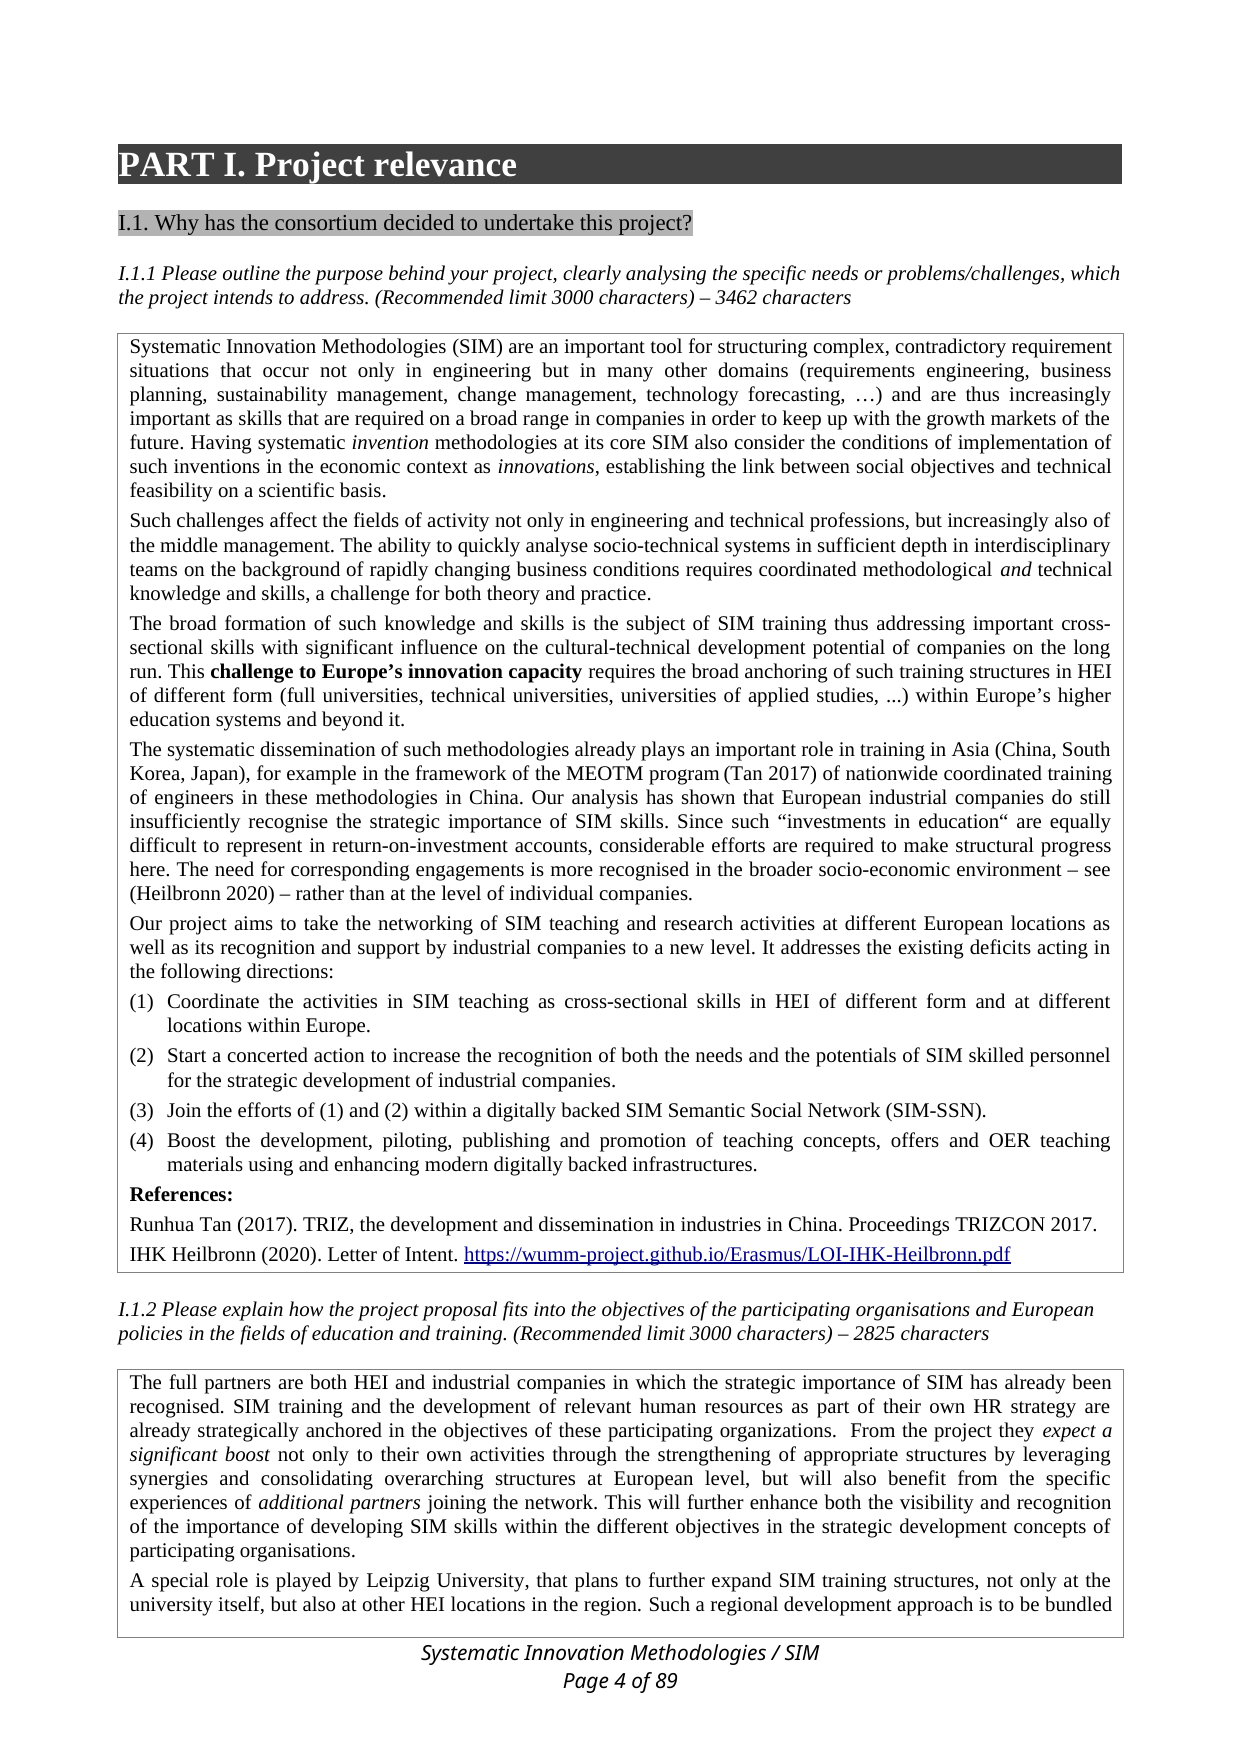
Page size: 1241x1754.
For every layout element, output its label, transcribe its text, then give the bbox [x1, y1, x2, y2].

text I.1. Why has the consortium decided to undertake this project? [118, 209, 1122, 236]
subtitle PART I. Project relevance [118, 144, 1122, 184]
table_header The full partners are both HEI and industrial companies in which the strategic importance of SIM has already been recognised. SIM training and the development of relevant human resources as part of their own HR strategy are already strategically anchored in the objectives of these participating organizations. From the project they expect a significant boost not only to their own activities through the strengthening of appropriate structures by leveraging synergies and consolidating overarching structures at European level, but will also benefit from the specific experiences of additional partners joining the network. This will further enhance both the visibility and recognition of the importance of developing SIM skills within the different objectives in the strategic development concepts of participating organisations. A special role is played by Leipzig University, that plans to further expand SIM training structures, not only at the university itself, but also at other HEI locations in the region. Such a regional development approach is to be bundled [118, 1370, 1123, 1637]
table_header Systematic Innovation Methodologies (SIM) are an important tool for structuring complex, contradictory requirement situations that occur not only in engineering but in many other domains (requirements engineering, business planning, sustainability management, change management, technology forecasting, …) and are thus increasingly important as skills that are required on a broad range in companies in order to keep up with the growth markets of the future. Having systematic invention methodologies at its core SIM also consider the conditions of implementation of such inventions in the economic context as innovations, establishing the link between social objectives and technical feasibility on a scientific basis. Such challenges affect the fields of activity not only in engineering and technical professions, but increasingly also of the middle management. The ability to quickly analyse socio-technical systems in sufficient depth in interdisciplinary teams on the background of rapidly changing business conditions requires coordinated methodological and technical knowledge and skills, a challenge for both theory and practice. The broad formation of such knowledge and skills is the subject of SIM training thus addressing important cross-sectional skills with significant influence on the cultural-technical development potential of companies on the long run. This challenge to Europe’s innovation capacity requires the broad anchoring of such training structures in HEI of different form (full universities, technical universities, universities of applied studies, ...) within Europe’s higher education systems and beyond it. The systematic dissemination of such methodologies already plays an important role in training in Asia (China, South Korea, Japan), for example in the framework of the MEOTM program (Tan 2017) of nationwide coordinated training of engineers in these methodologies in China. Our analysis has shown that European industrial companies do still insufficiently recognise the strategic importance of SIM skills. Since such “investments in education“ are equally difficult to represent in return-on-investment accounts, considerable efforts are required to make structural progress here. The need for corresponding engagements is more recognised in the broader socio-economic environment – see (Heilbronn 2020) – rather than at the level of individual companies. Our project aims to take the networking of SIM teaching and research activities at different European locations as well as its recognition and support by industrial companies to a new level. It addresses the existing deficits acting in the following directions: Coordinate the activities in SIM teaching as cross-sectional skills in HEI of different form and at different locations within Europe. Start a concerted action to increase the recognition of both the needs and the potentials of SIM skilled personnel for the strategic development of industrial companies. Join the efforts of (1) and (2) within a digitally backed SIM Semantic Social Network (SIM-SSN). Boost the development, piloting, publishing and promotion of teaching concepts, offers and OER teaching materials using and enhancing modern digitally backed infrastructures. References: Runhua Tan (2017). TRIZ, the development and dissemination in industries in China. Proceedings TRIZCON 2017. IHK Heilbronn (2020). Letter of Intent. https://wumm-project.github.io/Erasmus/LOI-IHK-Heilbronn.pdf [118, 334, 1123, 1272]
text I.1.1 Please outline the purpose behind your project, clearly analysing the specific needs or problems/challenges, which the project intends to address. (Recommended limit 3000 characters) – 3462 characters [118, 261, 1122, 309]
text I.1.2 Please explain how the project proposal fits into the objectives of the participating organisations and European policies in the fields of education and training. (Recommended limit 3000 characters) – 2825 characters [118, 1297, 1122, 1345]
